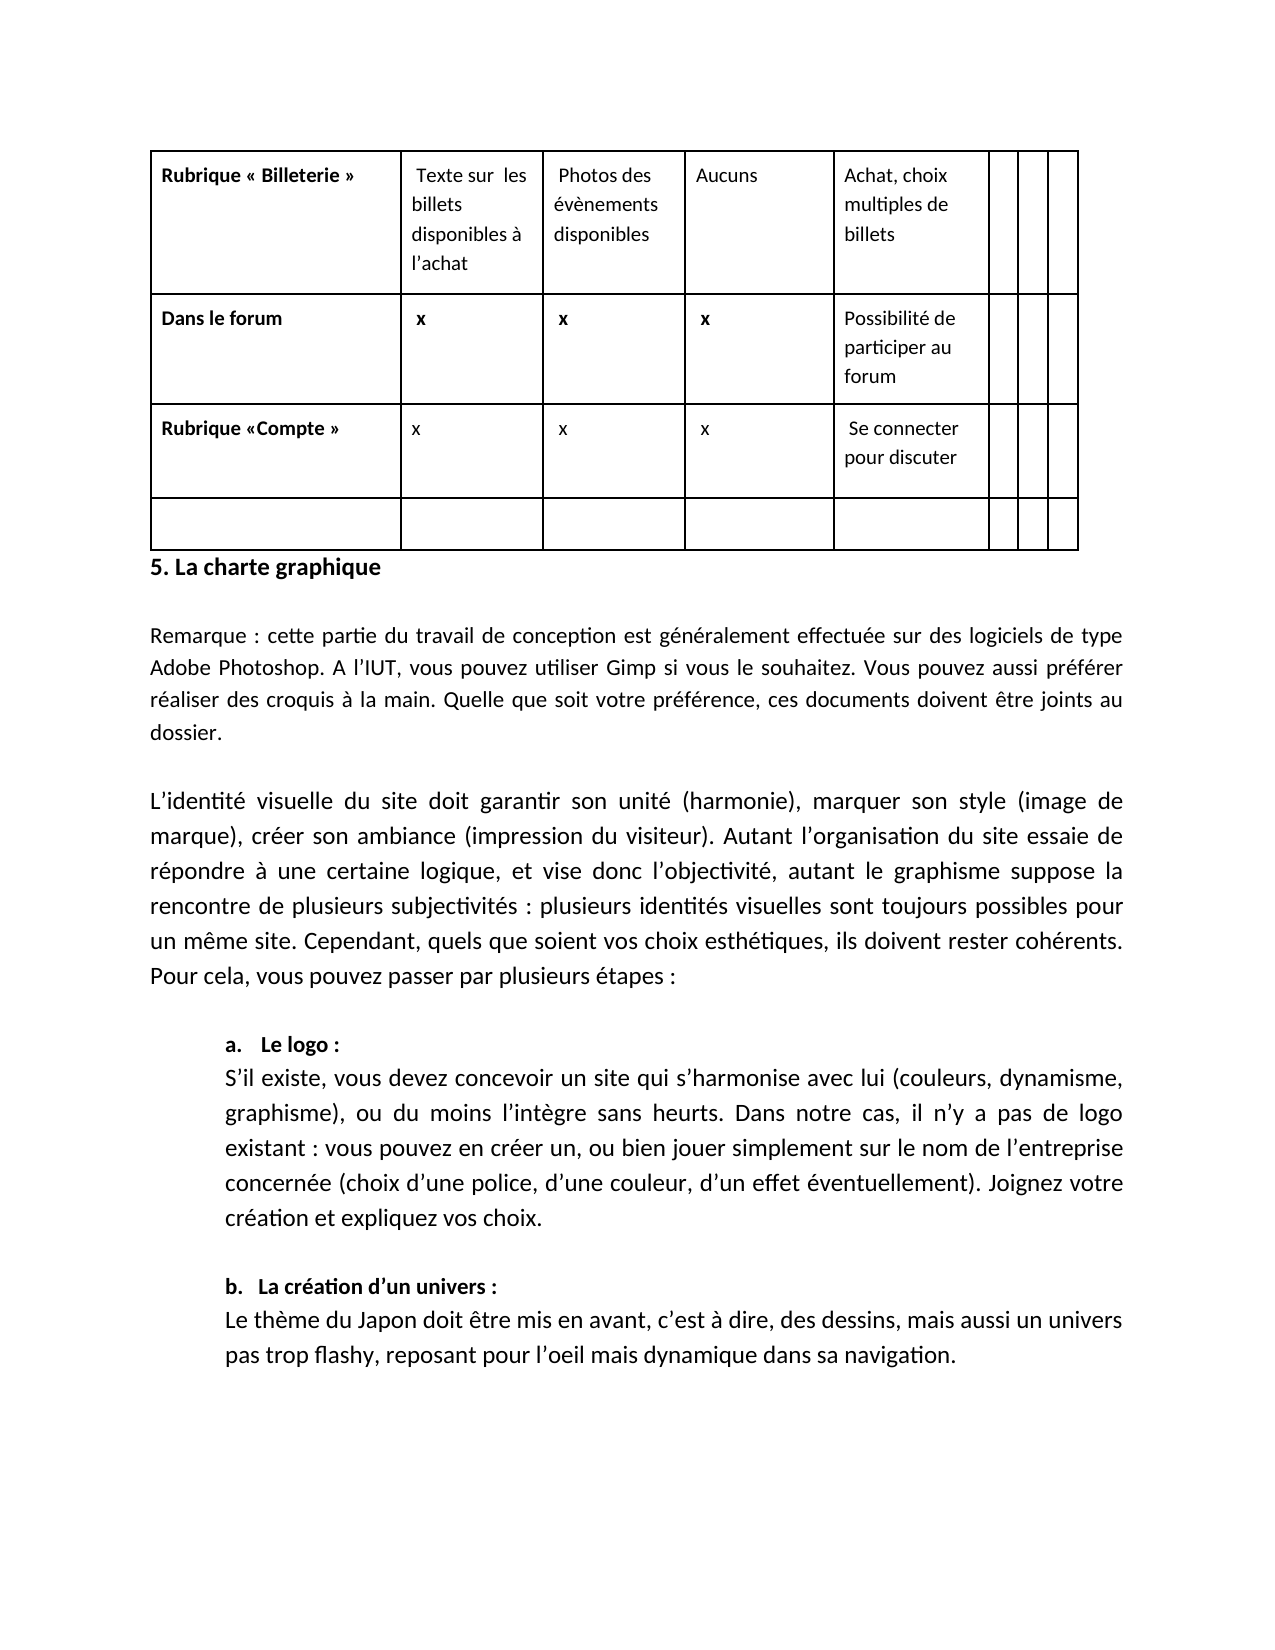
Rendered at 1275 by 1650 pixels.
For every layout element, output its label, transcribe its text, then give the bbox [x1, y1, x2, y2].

table_cell [152, 499, 400, 549]
text b. La création d’un univers : [225, 1272, 1125, 1300]
table_cell Rubrique « Billeterie » [152, 152, 400, 293]
table_cell [1049, 152, 1077, 293]
table_cell x [402, 295, 542, 403]
table_cell Photos des évènements disponibles [544, 152, 684, 293]
table_cell x [686, 295, 833, 403]
text Remarque : cette partie du travail de conception est généralement effectuée sur des logiciels de type Adobe Photoshop. A l’IUT, vous pouvez utiliser Gimp si vous le souhaitez. Vous pouvez aussi préférer réaliser des croquis à la main. Quelle que soit votre préférence, ces documents doivent être joints au dossier. [150, 621, 1125, 746]
table_cell Rubrique «Compte » [152, 405, 400, 497]
table_cell [1019, 405, 1047, 497]
table_cell x [686, 405, 833, 497]
table_cell [1049, 405, 1077, 497]
table_cell Texte sur les billets disponibles à l’achat [402, 152, 542, 293]
table_cell x [544, 295, 684, 403]
text 5. La charte graphique [150, 551, 1125, 582]
table_cell [1049, 499, 1077, 549]
table_cell Possibilité de participer au forum [835, 295, 988, 403]
table_cell [686, 499, 833, 549]
table_cell [1049, 295, 1077, 403]
table_cell [1019, 152, 1047, 293]
table_cell [402, 499, 542, 549]
table_cell [990, 499, 1017, 549]
table_cell [990, 295, 1017, 403]
table_cell Dans le forum [152, 295, 400, 403]
table_cell [835, 499, 988, 549]
table_cell [1019, 295, 1047, 403]
table_cell [544, 499, 684, 549]
table_cell x [402, 405, 542, 497]
text Le thème du Japon doit être mis en avant, c’est à dire, des dessins, mais aussi un univers pas trop flashy, reposant pour l’oeil mais dynamique dans sa navigation. [225, 1304, 1125, 1370]
table_cell Se connecter pour discuter [835, 405, 988, 497]
table_cell x [544, 405, 684, 497]
table_cell [990, 405, 1017, 497]
table_cell Achat, choix multiples de billets [835, 152, 988, 293]
text S’il existe, vous devez concevoir un site qui s’harmonise avec lui (couleurs, dynamisme, graphisme), ou du moins l’intègre sans heurts. Dans notre cas, il n’y a pas de logo existant : vous pouvez en créer un, ou bien jouer simplement sur le nom de l’entreprise concernée (choix d’une police, d’une couleur, d’un effet éventuellement). Joignez votre création et expliquez vos choix. [225, 1062, 1125, 1233]
table_cell [1019, 499, 1047, 549]
table_cell [990, 152, 1017, 293]
table_cell Aucuns [686, 152, 833, 293]
text L’identité visuelle du site doit garantir son unité (harmonie), marquer son style (image de marque), créer son ambiance (impression du visiteur). Autant l’organisation du site essaie de répondre à une certaine logique, et vise donc l’objectivité, autant le graphisme suppose la rencontre de plusieurs subjectivités : plusieurs identités visuelles sont toujours possibles pour un même site. Cependant, quels que soient vos choix esthétiques, ils doivent rester cohérents. Pour cela, vous pouvez passer par plusieurs étapes : [150, 785, 1125, 990]
text a. Le logo : [225, 1030, 1125, 1058]
